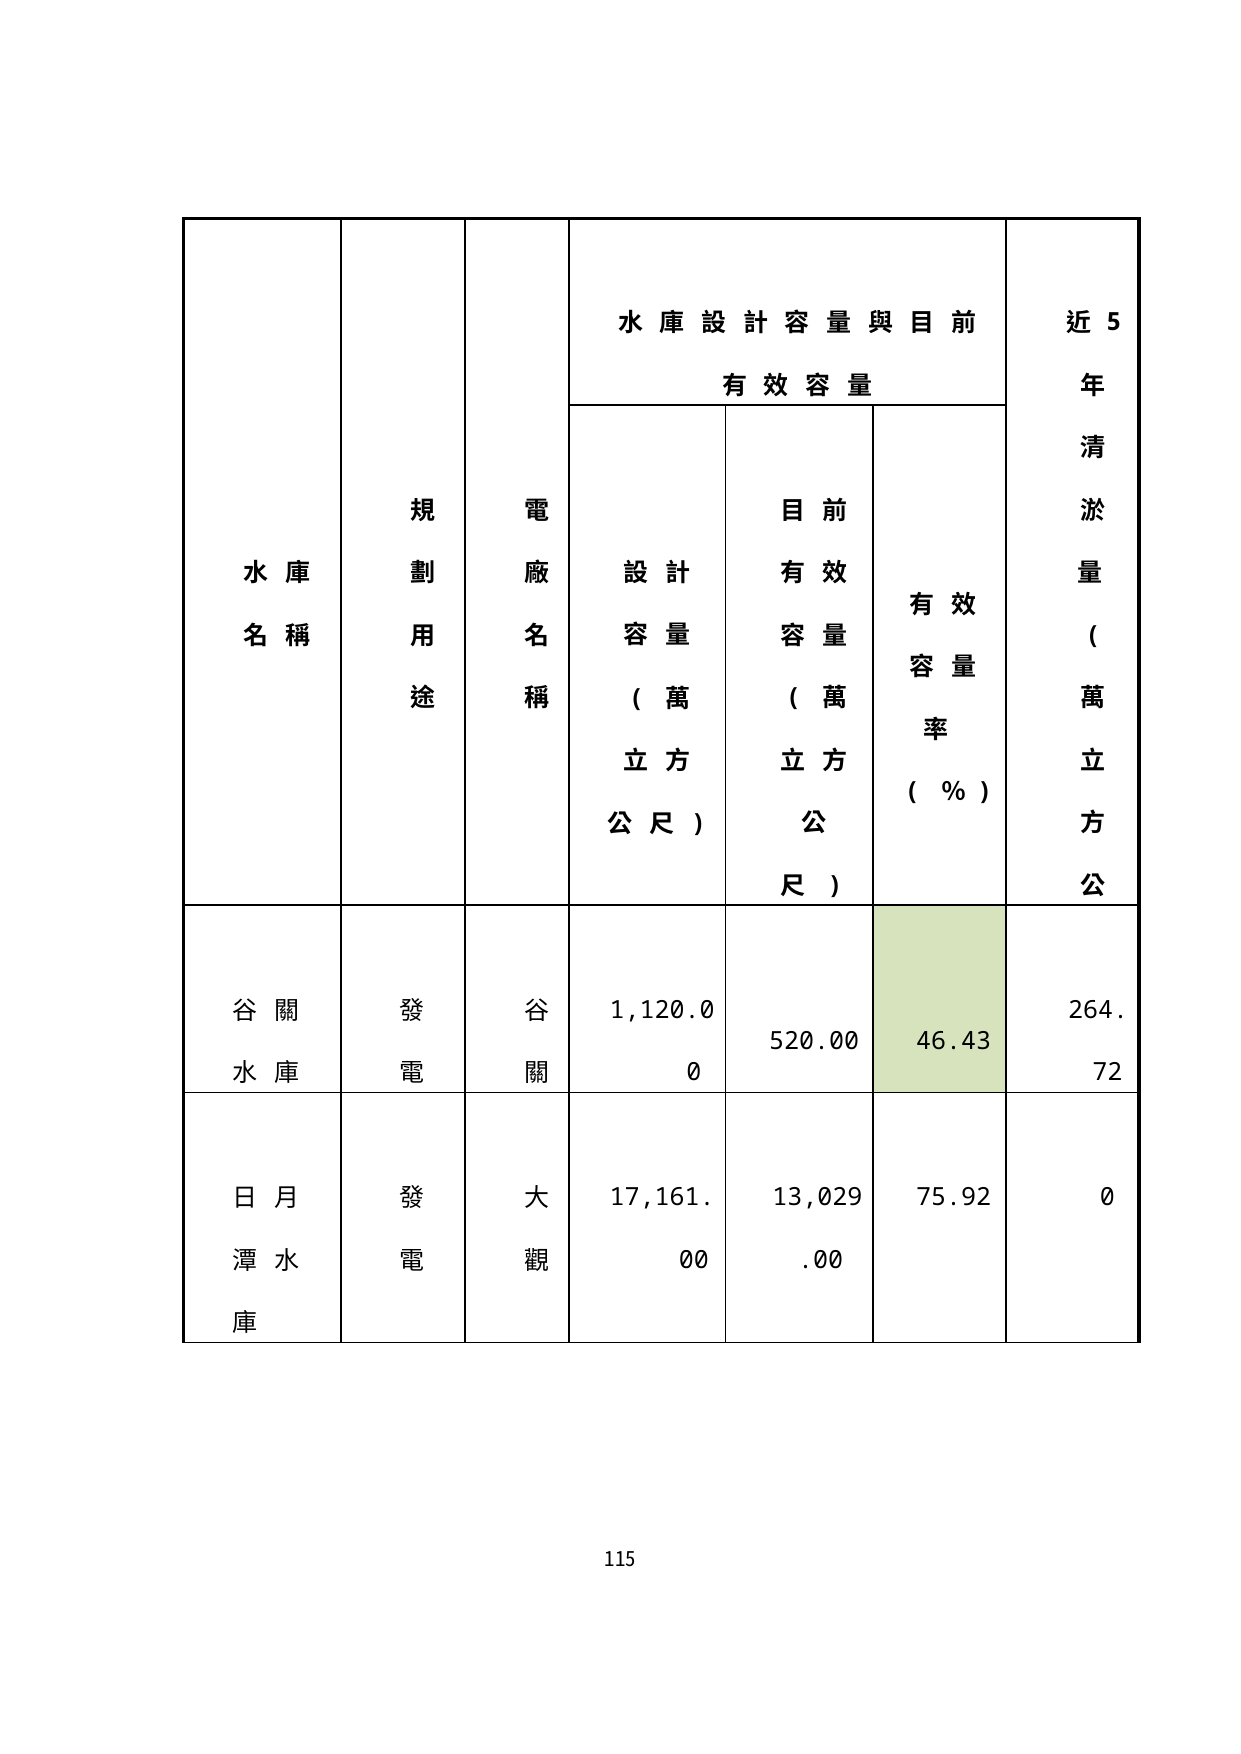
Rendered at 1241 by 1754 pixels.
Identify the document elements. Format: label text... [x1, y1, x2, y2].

table_header 水庫名稱 [185, 220, 340, 904]
table_cell 520.00 [726, 906, 872, 1092]
table_cell 46.43 [874, 906, 1005, 1092]
table_cell 谷關 [466, 906, 568, 1092]
table_cell 264.72 [1007, 906, 1137, 1092]
table_cell 0 [1007, 1093, 1137, 1342]
table_cell 17,161.00 [570, 1093, 725, 1342]
table_cell 75.92 [874, 1093, 1005, 1342]
table_cell 大觀 [466, 1093, 568, 1342]
table_header 水庫設計容量與目前有效容量 [570, 220, 1005, 404]
table_header 近5年清淤量(萬立方公尺) [1007, 220, 1137, 904]
table_header 電廠 名稱 [466, 220, 568, 904]
table_cell 日月潭水庫 [185, 1093, 340, 1342]
table_cell 發電 [342, 1093, 464, 1342]
table_cell 設計容量 (萬立方公尺) [570, 406, 725, 904]
table_header 規劃用途 [342, 220, 464, 904]
table_cell 發電 [342, 906, 464, 1092]
table_cell 有效容量率(％) [874, 406, 1005, 904]
table_cell 13,029.00 [726, 1093, 872, 1342]
table_cell 目前有效容量(萬立方公尺) [726, 406, 872, 904]
table_cell 1,120.00 [570, 906, 725, 1092]
table_cell 谷關水庫 [185, 906, 340, 1092]
